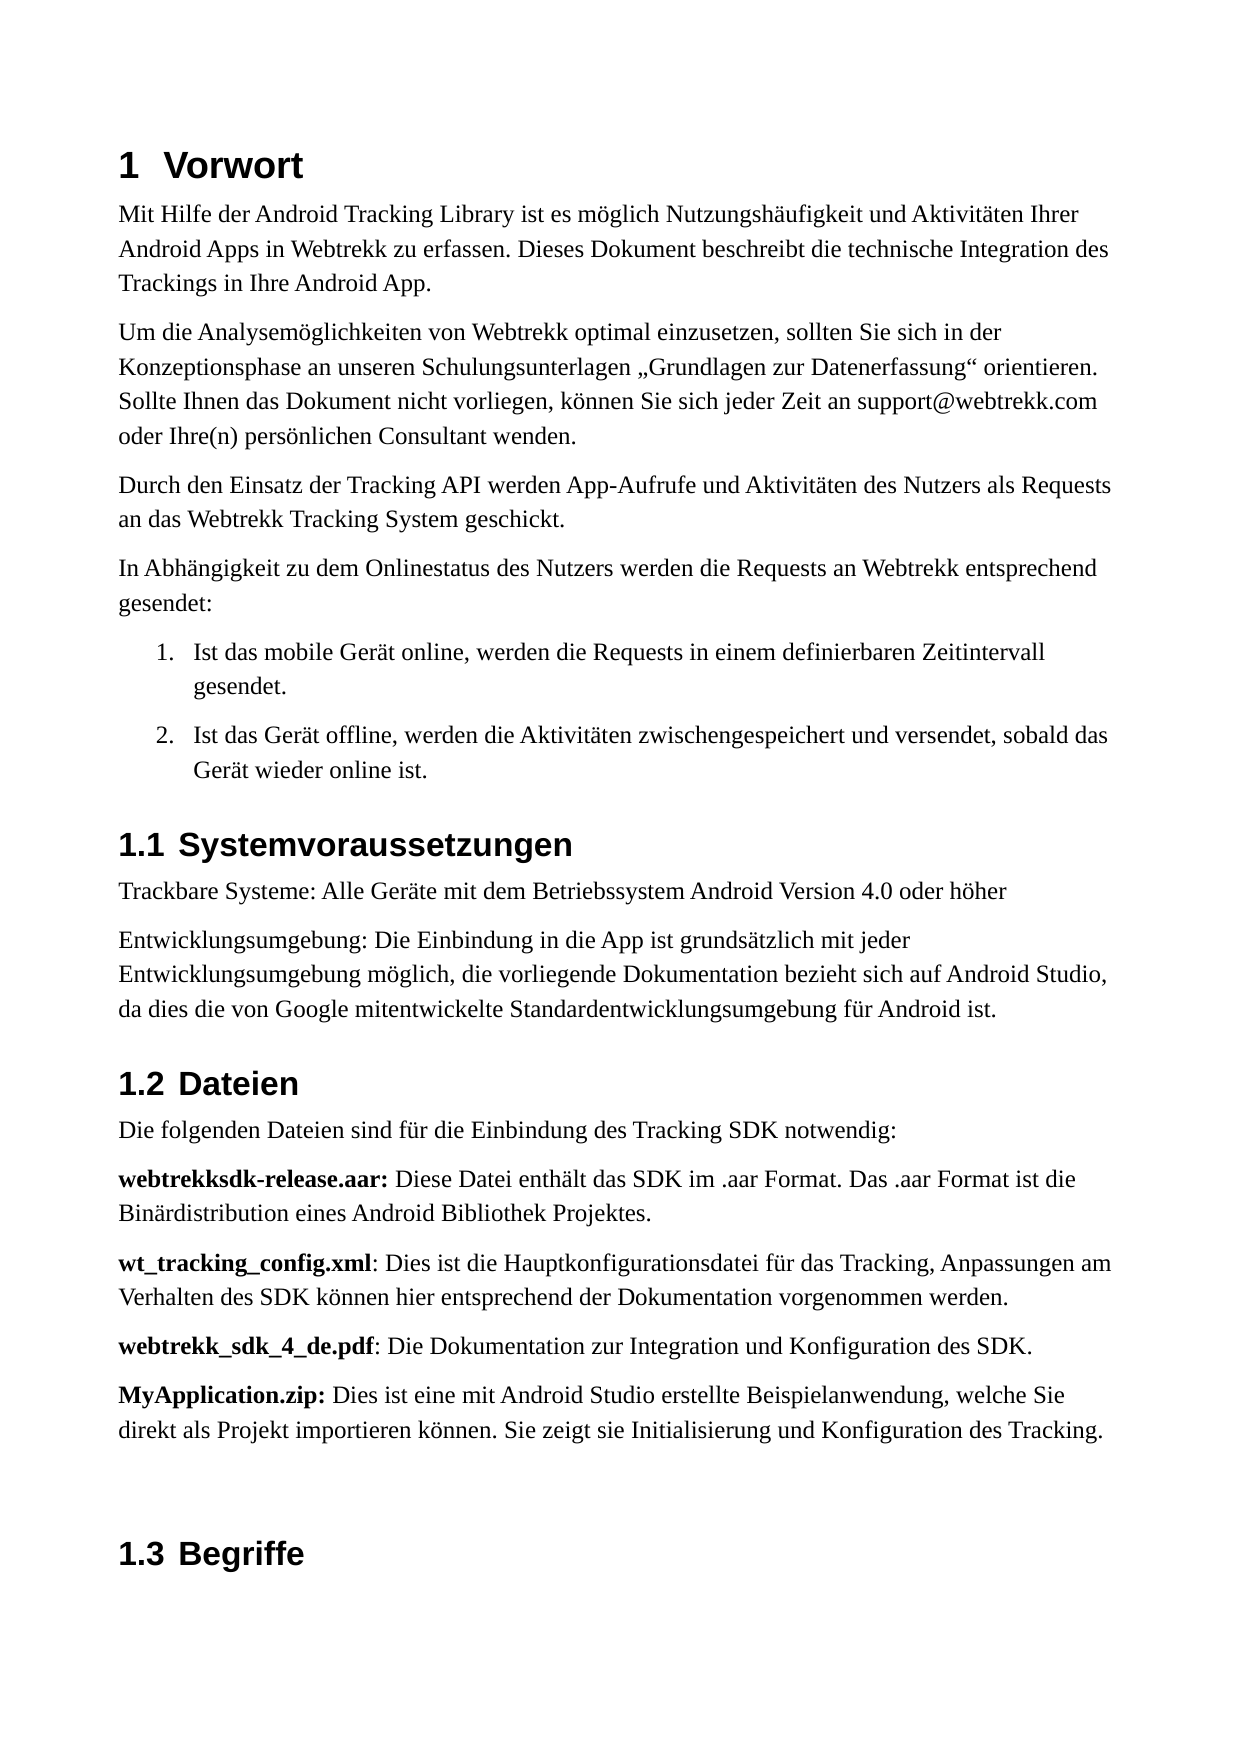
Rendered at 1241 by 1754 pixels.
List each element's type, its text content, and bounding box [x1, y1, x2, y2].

list Ist das Gerät offline, werden die Aktivitäten zwischengespeichert und versendet, sobald das Gerät wieder online ist. [156, 720, 1122, 784]
text webtrekk_sdk_4_de.pdf: Die Dokumentation zur Integration und Konfiguration des SDK. [118, 1331, 1122, 1360]
text Trackbare Systeme: Alle Geräte mit dem Betriebssystem Android Version 4.0 oder höher [118, 876, 1122, 905]
text Die folgenden Dateien sind für die Einbindung des Tracking SDK notwendig: [118, 1115, 1122, 1144]
list Ist das mobile Gerät online, werden die Requests in einem definierbaren Zeitintervall gesendet. [156, 637, 1122, 700]
subtitle Dateien [118, 1064, 1122, 1102]
text Entwicklungsumgebung: Die Einbindung in die App ist grundsätzlich mit jeder Entwicklungsumgebung möglich, die vorliegende Dokumentation bezieht sich auf Android Studio, da dies die von Google mitentwickelte Standardentwicklungsumgebung für Android ist. [118, 925, 1122, 1023]
text Mit Hilfe der Android Tracking Library ist es möglich Nutzungshäufigkeit und Aktivitäten Ihrer Android Apps in Webtrekk zu erfassen. Dieses Dokument beschreibt die technische Integration des Trackings in Ihre Android App. [118, 199, 1122, 297]
text Durch den Einsatz der Tracking API werden App-Aufrufe und Aktivitäten des Nutzers als Requests an das Webtrekk Tracking System geschickt. [118, 470, 1122, 533]
subtitle Begriffe [118, 1534, 1122, 1572]
text Um die Analysemöglichkeiten von Webtrekk optimal einzusetzen, sollten Sie sich in der Konzeptionsphase an unseren Schulungsunterlagen „Grundlagen zur Datenerfassung“ orientieren. Sollte Ihnen das Dokument nicht vorliegen, können Sie sich jeder Zeit an support@webtrekk.com oder Ihre(n) persönlichen Consultant wenden. [118, 317, 1122, 449]
subtitle Vorwort [118, 143, 1122, 187]
subtitle Systemvoraussetzungen [118, 825, 1122, 863]
text MyApplication.zip: Dies ist eine mit Android Studio erstellte Beispielanwendung, welche Sie direkt als Projekt importieren können. Sie zeigt sie Initialisierung und Konfiguration des Tracking. [118, 1380, 1122, 1443]
text In Abhängigkeit zu dem Onlinestatus des Nutzers werden die Requests an Webtrekk entsprechend gesendet: [118, 553, 1122, 617]
text webtrekksdk-release.aar: Diese Datei enthält das SDK im .aar Format. Das .aar Format ist die Binärdistribution eines Android Bibliothek Projektes. [118, 1164, 1122, 1227]
text wt_tracking_config.xml: Dies ist die Hauptkonfigurationsdatei für das Tracking, Anpassungen am Verhalten des SDK können hier entsprechend der Dokumentation vorgenommen werden. [118, 1248, 1122, 1311]
